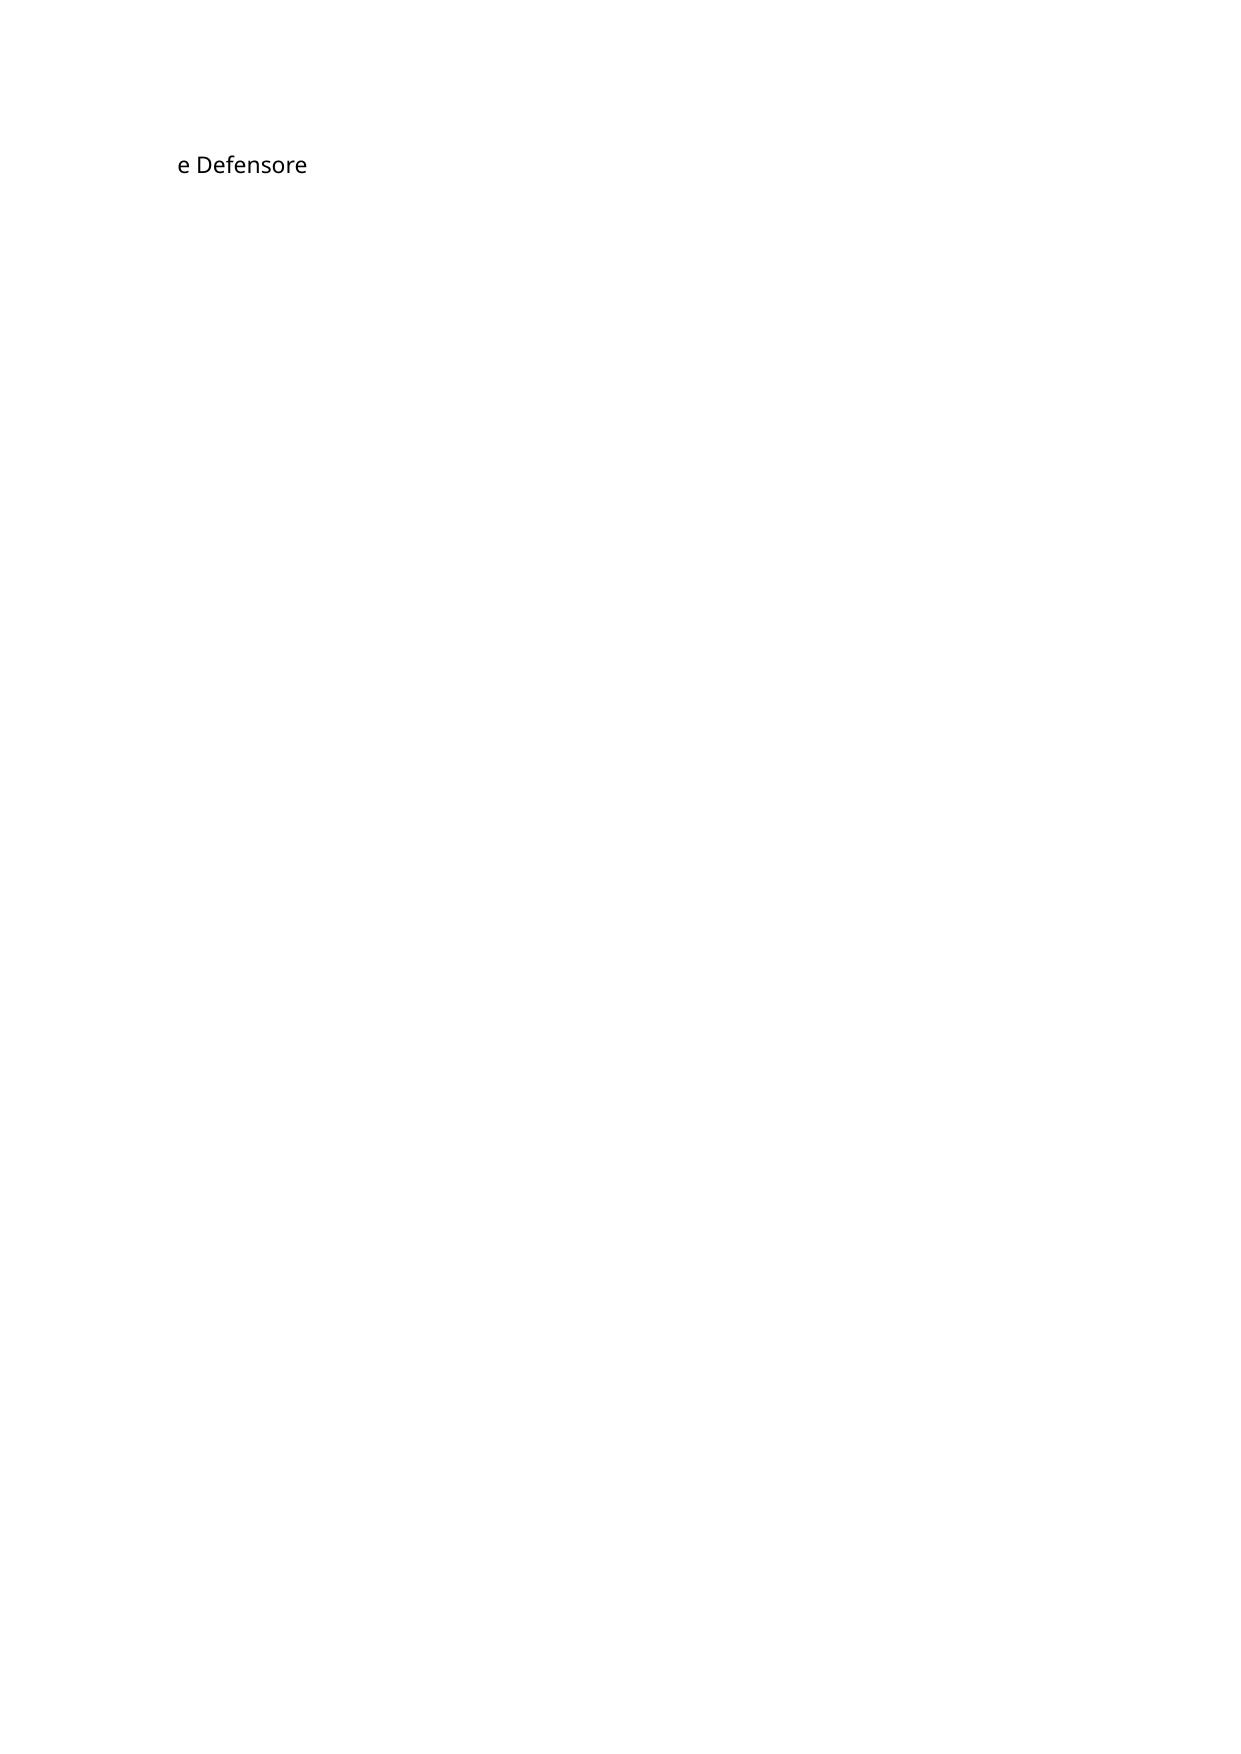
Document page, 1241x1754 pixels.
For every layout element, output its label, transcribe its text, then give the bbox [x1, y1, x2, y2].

text e Defensore [177, 149, 1063, 181]
